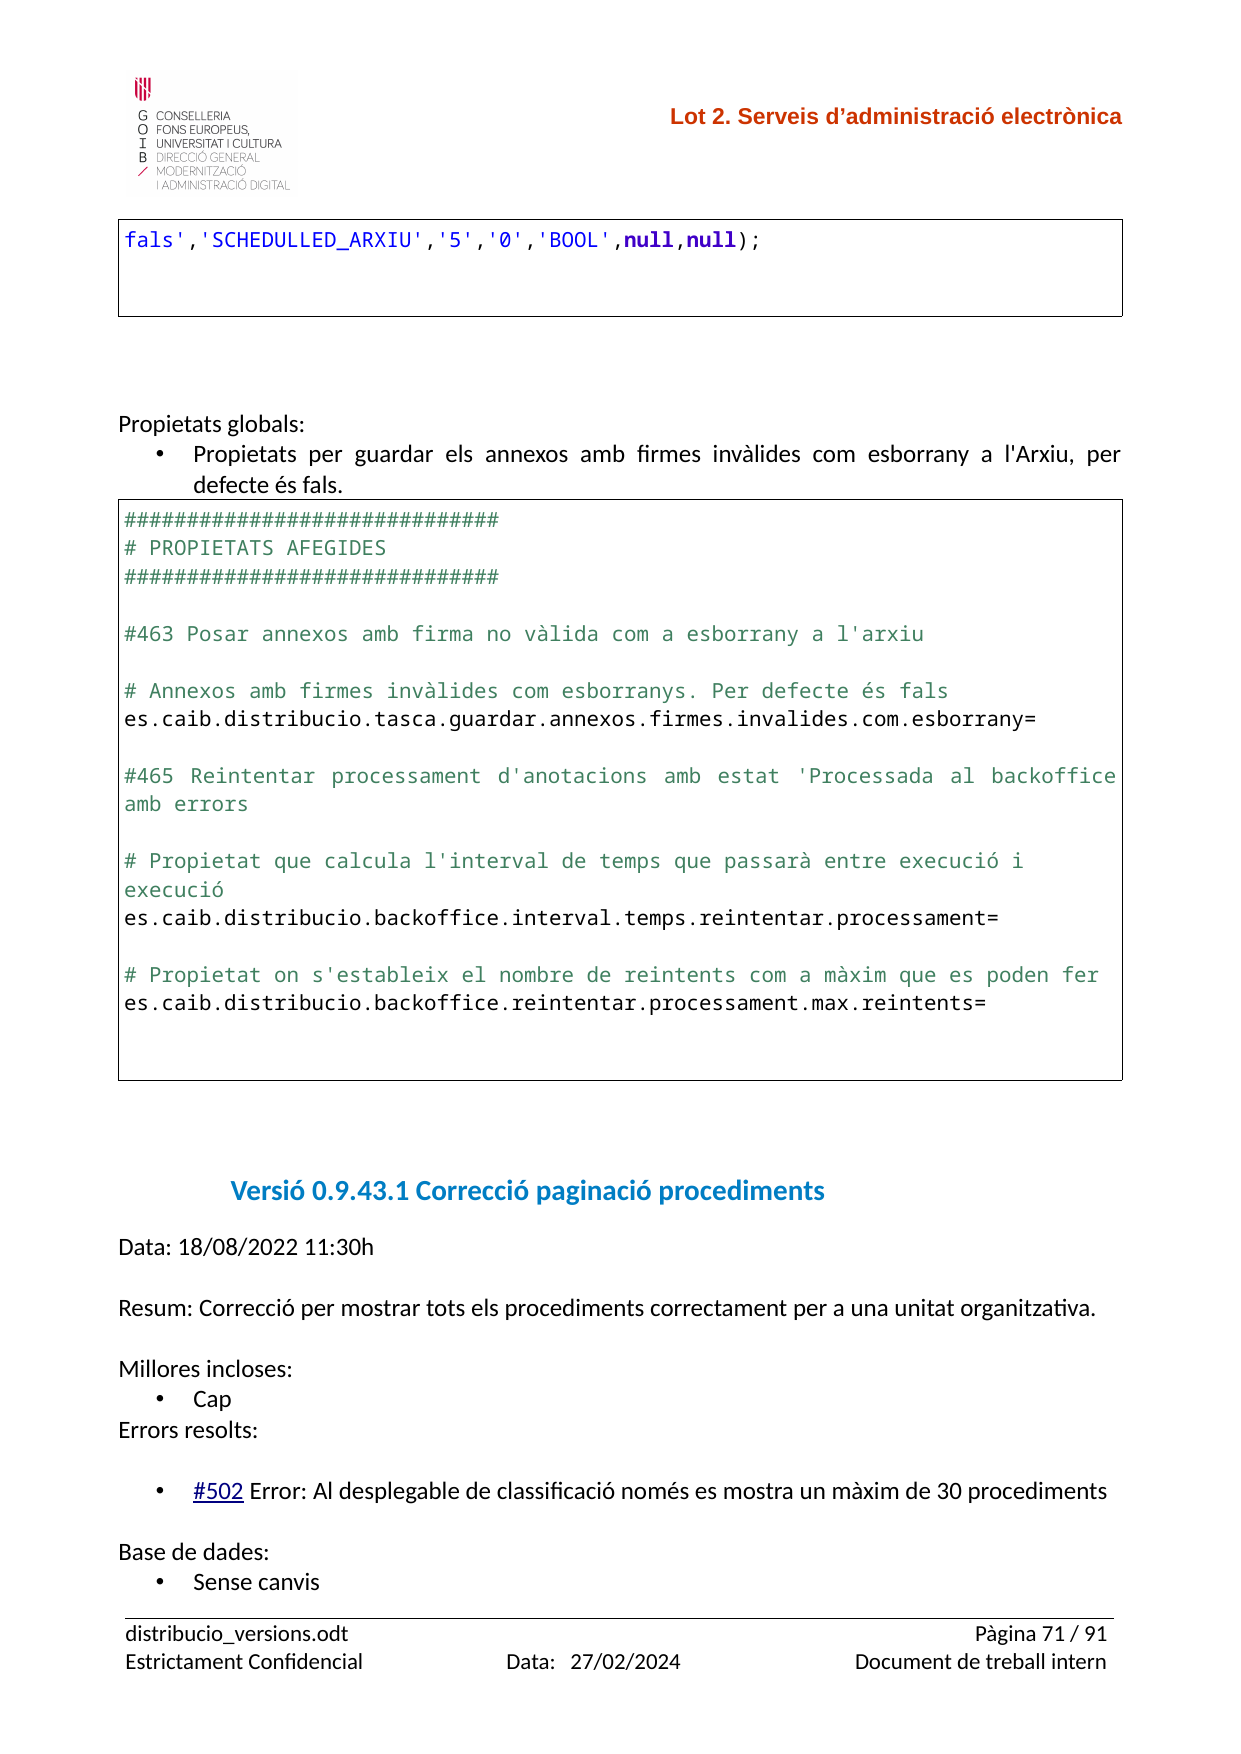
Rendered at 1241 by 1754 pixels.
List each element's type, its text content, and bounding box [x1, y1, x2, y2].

table_header fals','SCHEDULLED_ARXIU','5','0','BOOL',null,null); [119, 220, 1122, 316]
text Data: 18/08/2022 11:30h [118, 1231, 1122, 1261]
text Millores incloses: [118, 1353, 1122, 1383]
subtitle Versió 0.9.43.1 Correcció paginació procediments [153, 1172, 1122, 1207]
text Resum: Correcció per mostrar tots els procediments correctament per a una unitat organitzativa. [118, 1292, 1122, 1322]
table_header ############################## # PROPIETATS AFEGIDES ############################## #463 Posar annexos amb firma no vàlida com a esborrany a l'arxiu # Annexos amb firmes invàlides com esborranys. Per defecte és fals es.caib.distribucio.tasca.guardar.annexos.firmes.invalides.com.esborrany= #465 Reintentar processament d'anotacions amb estat 'Processada al backoffice amb errors # Propietat que calcula l'interval de temps que passarà entre execució i execució es.caib.distribucio.backoffice.interval.temps.reintentar.processament= # Propietat on s'estableix el nombre de reintents com a màxim que es poden fer es.caib.distribucio.backoffice.reintentar.processament.max.reintents= [119, 500, 1122, 1079]
text Propietats globals: [118, 408, 1122, 438]
text Base de dades: [118, 1536, 1122, 1567]
list Cap [156, 1383, 1122, 1414]
picture [126, 70, 299, 197]
text Errors resolts: [118, 1414, 1122, 1444]
list #502 Error: Al desplegable de classificació només es mostra un màxim de 30 procediments [156, 1475, 1122, 1506]
list Sense canvis [156, 1567, 1122, 1597]
list Propietats per guardar els annexos amb firmes invàlides com esborrany a l'Arxiu, per defecte és fals. [156, 438, 1122, 499]
